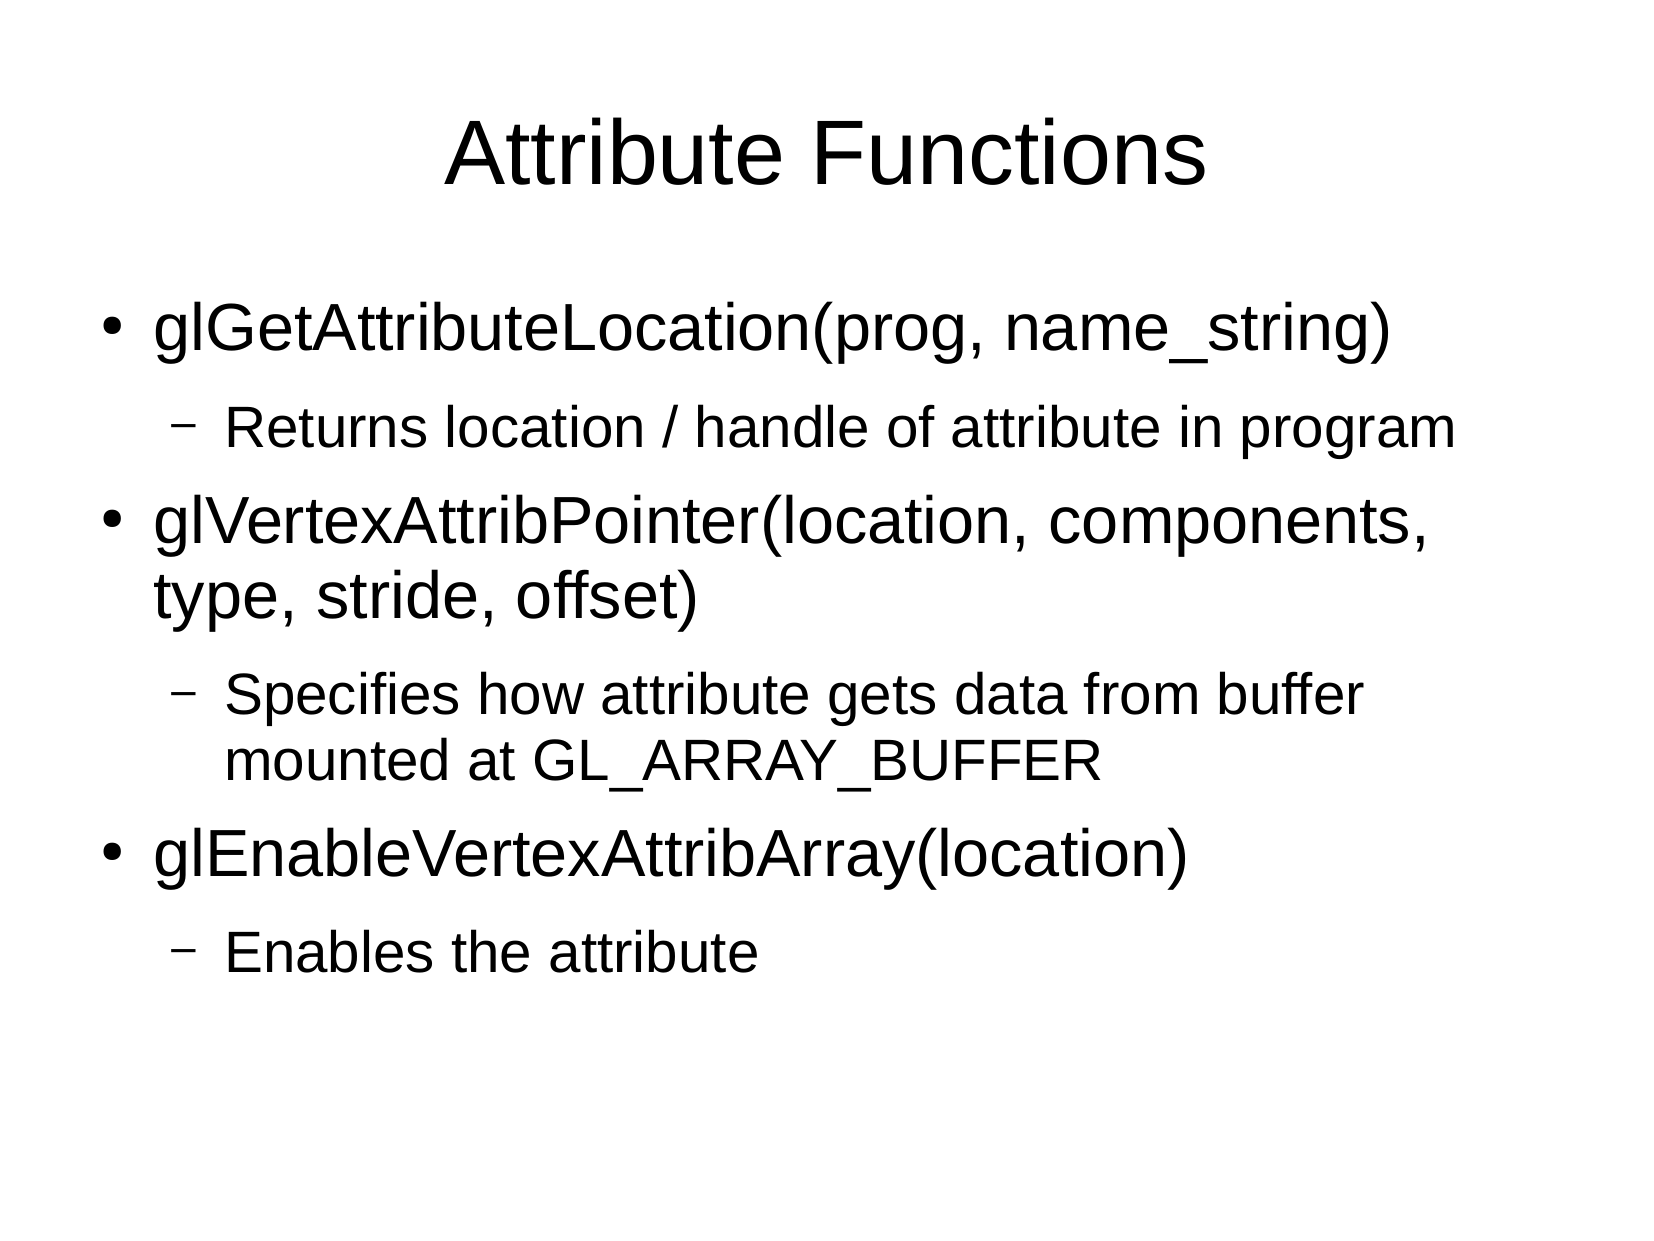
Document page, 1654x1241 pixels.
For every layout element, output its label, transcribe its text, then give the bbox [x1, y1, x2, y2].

list glGetAttributeLocation(prog, name_string) Returns location / handle of attribute in program glVertexAttribPointer(location, components, type, stride, offset) Specifies how attribute gets data from buffer mounted at GL_ARRAY_BUFFER glEnableVertexAttribArray(location) Enables the attribute [82, 290, 1538, 1010]
title Attribute Functions [82, 49, 1571, 257]
